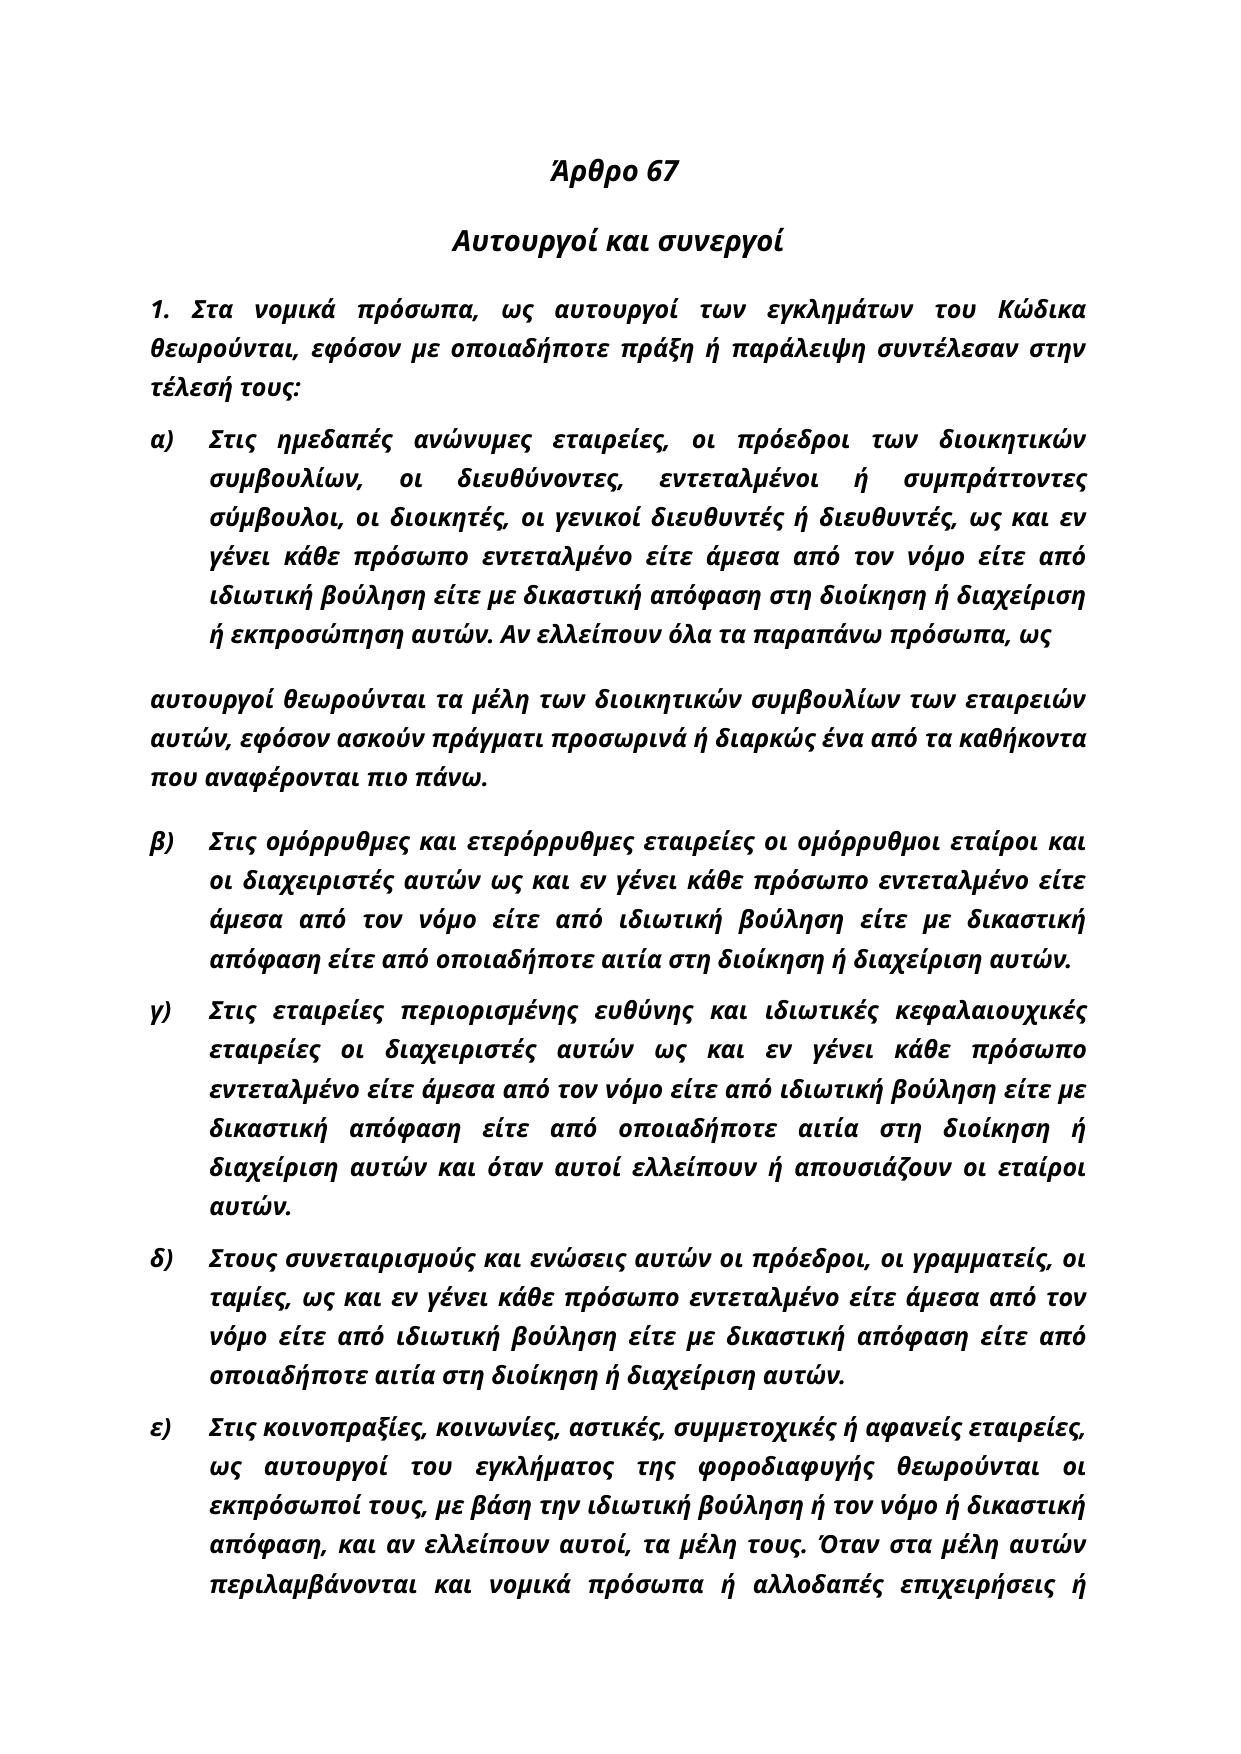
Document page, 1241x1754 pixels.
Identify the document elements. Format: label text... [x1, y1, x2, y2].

list ε) Στις κοινοπραξίες, κοινωνίες, αστικές, συμμετοχικές ή αφανείς εταιρείες, ως αυτουργοί του εγκλήματος της φοροδιαφυγής θεωρούνται οι εκπρόσωποί τους, με βάση την ιδιωτική βούληση ή τον νόμο ή δικαστική απόφαση, και αν ελλείπουν αυτοί, τα μέλη τους. Όταν στα μέλη αυτών περιλαμβάνονται και νομικά πρόσωπα ή αλλοδαπές επιχειρήσεις ή [150, 1409, 1090, 1600]
text 1. Στα νομικά πρόσωπα, ως αυτουργοί των εγκλημάτων του Κώδικα θεωρούνται, εφόσον με οποιαδήποτε πράξη ή παράλειψη συντέλεσαν στην τέλεσή τους: [150, 291, 1090, 404]
subtitle Άρθρο 67 [150, 150, 1090, 190]
list γ) Στις εταιρείες περιορισμένης ευθύνης και ιδιωτικές κεφαλαιουχικές εταιρείες οι διαχειριστές αυτών ως και εν γένει κάθε πρόσωπο εντεταλμένο είτε άμεσα από τον νόμο είτε από ιδιωτική βούληση είτε με δικαστική απόφαση είτε από οποιαδήποτε αιτία στη διοίκηση ή διαχείριση αυτών και όταν αυτοί ελλείπουν ή απουσιάζουν οι εταίροι αυτών. [150, 993, 1090, 1223]
list α) Στις ημεδαπές ανώνυμες εταιρείες, οι πρόεδροι των διοικητικών συμβουλίων, οι διευθύνοντες, εντεταλμένοι ή συμπράττοντες σύμβουλοι, οι διοικητές, οι γενικοί διευθυντές ή διευθυντές, ως και εν γένει κάθε πρόσωπο εντεταλμένο είτε άμεσα από τον νόμο είτε από ιδιωτική βούληση είτε με δικαστική απόφαση στη διοίκηση ή διαχείριση ή εκπροσώπηση αυτών. Αν ελλείπουν όλα τα παραπάνω πρόσωπα, ως [150, 421, 1090, 651]
text αυτουργοί θεωρούνται τα μέλη των διοικητικών συμβουλίων των εταιρειών αυτών, εφόσον ασκούν πράγματι προσωρινά ή διαρκώς ένα από τα καθήκοντα που αναφέρονται πιο πάνω. [150, 681, 1090, 794]
list β) Στις ομόρρυθμες και ετερόρρυθμες εταιρείες οι ομόρρυθμοι εταίροι και οι διαχειριστές αυτών ως και εν γένει κάθε πρόσωπο εντεταλμένο είτε άμεσα από τον νόμο είτε από ιδιωτική βούληση είτε με δικαστική απόφαση είτε από οποιαδήποτε αιτία στη διοίκηση ή διαχείριση αυτών. [150, 824, 1090, 975]
list δ) Στους συνεταιρισμούς και ενώσεις αυτών οι πρόεδροι, οι γραμματείς, οι ταμίες, ως και εν γένει κάθε πρόσωπο εντεταλμένο είτε άμεσα από τον νόμο είτε από ιδιωτική βούληση είτε με δικαστική απόφαση είτε από οποιαδήποτε αιτία στη διοίκηση ή διαχείριση αυτών. [150, 1240, 1090, 1392]
subtitle Αυτουργοί και συνεργοί [150, 221, 1090, 260]
